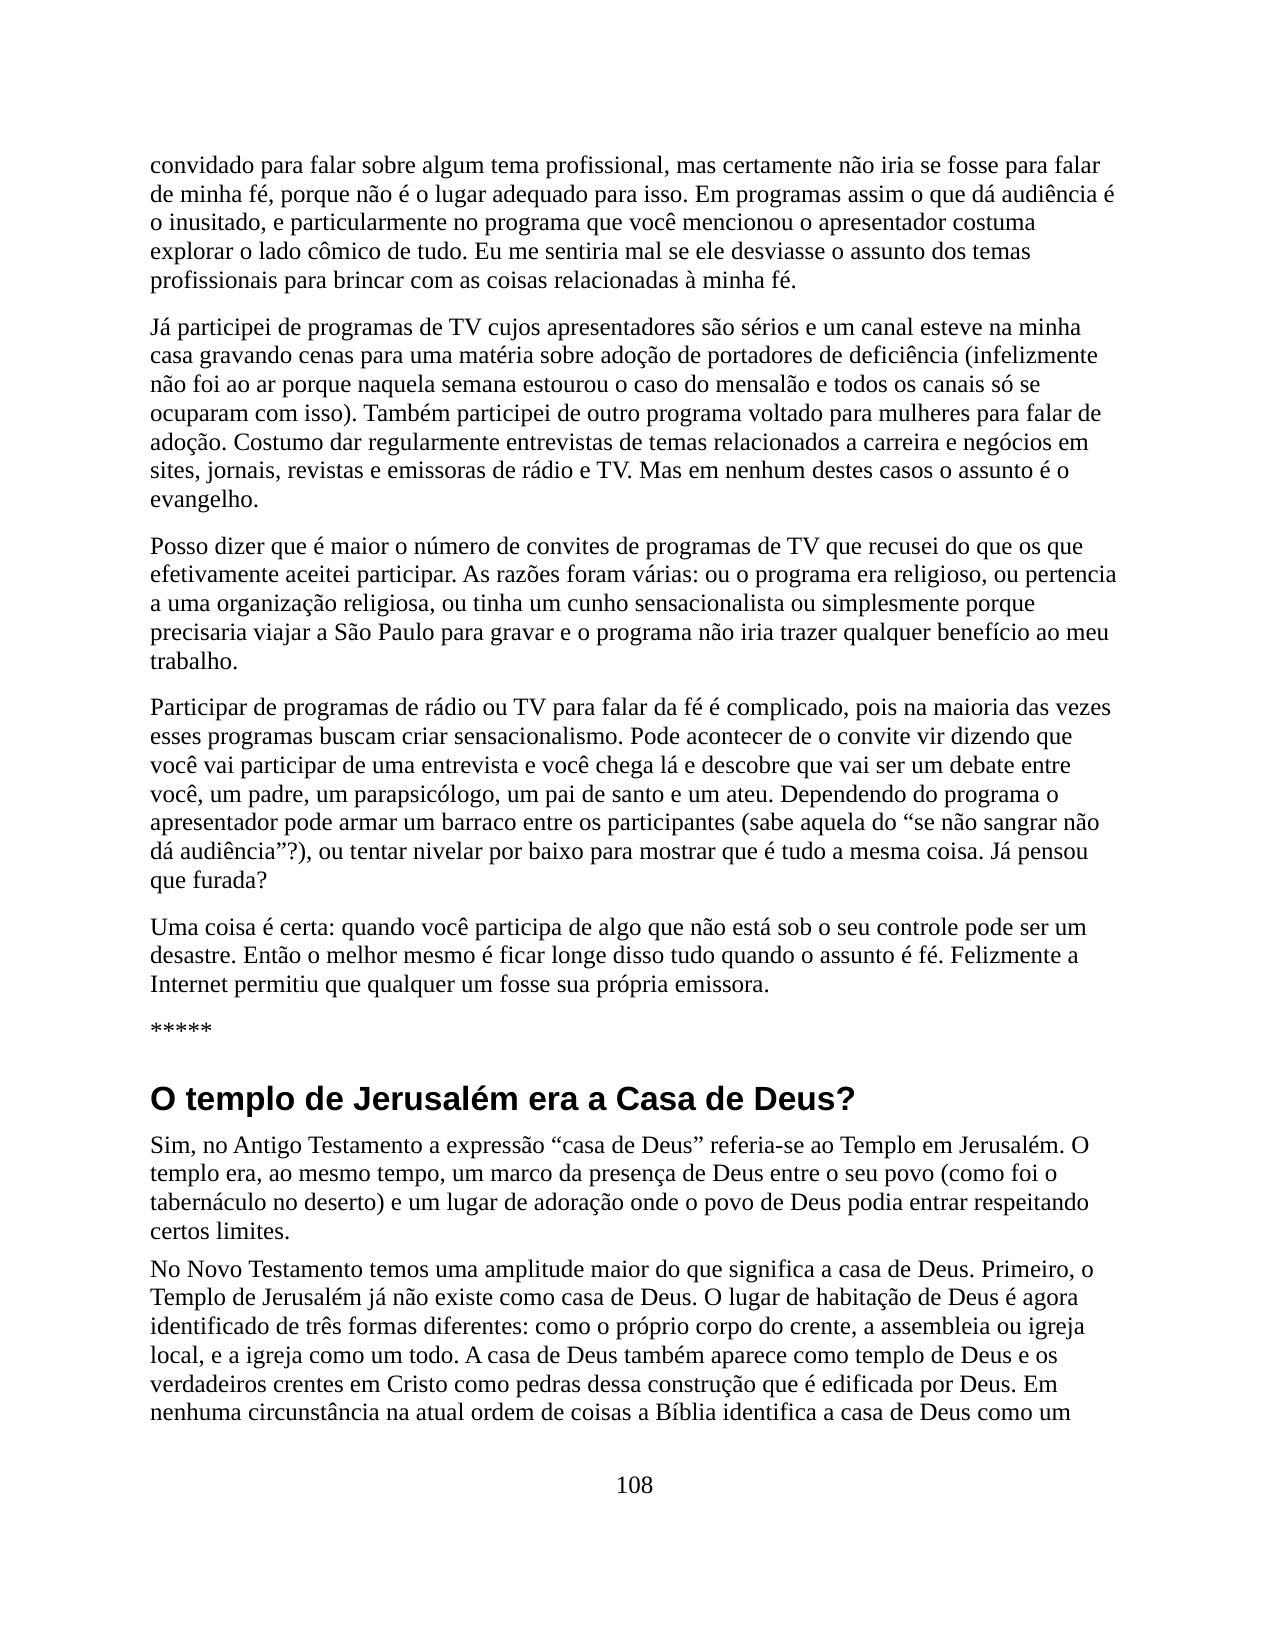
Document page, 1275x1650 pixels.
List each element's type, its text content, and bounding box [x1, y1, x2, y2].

text Participar de programas de rádio ou TV para falar da fé é complicado, pois na maioria das vezes esses programas buscam criar sensacionalismo. Pode acontecer de o convite vir dizendo que você vai participar de uma entrevista e você chega lá e descobre que vai ser um debate entre você, um padre, um parapsicólogo, um pai de santo e um ateu. Dependendo do programa o apresentador pode armar um barraco entre os participantes (sabe aquela do “se não sangrar não dá audiência”?), ou tentar nivelar por baixo para mostrar que é tudo a mesma coisa. Já pensou que furada? [150, 692, 1125, 894]
text convidado para falar sobre algum tema profissional, mas certamente não iria se fosse para falar de minha fé, porque não é o lugar adequado para isso. Em programas assim o que dá audiência é o inusitado, e particularmente no programa que você mencionou o apresentador costuma explorar o lado cômico de tudo. Eu me sentiria mal se ele desviasse o assunto dos temas profissionais para brincar com as coisas relacionadas à minha fé. [150, 150, 1125, 294]
text ***** [150, 1016, 1125, 1044]
text Uma coisa é certa: quando você participa de algo que não está sob o seu controle pode ser um desastre. Então o melhor mesmo é ficar longe disso tudo quando o assunto é fé. Felizmente a Internet permitiu que qualquer um fosse sua própria emissora. [150, 912, 1125, 998]
text Sim, no Antigo Testamento a expressão “casa de Deus” referia-se ao Templo em Jerusalém. O templo era, ao mesmo tempo, um marco da presença de Deus entre o seu povo (como foi o tabernáculo no deserto) e um lugar de adoração onde o povo de Deus podia entrar respeitando certos limites. [150, 1130, 1125, 1245]
text Posso dizer que é maior o número de convites de programas de TV que recusei do que os que efetivamente aceitei participar. As razões foram várias: ou o programa era religioso, ou pertencia a uma organização religiosa, ou tinha um cunho sensacionalista ou simplesmente porque precisaria viajar a São Paulo para gravar e o programa não iria trazer qualquer benefício ao meu trabalho. [150, 531, 1125, 674]
text No Novo Testamento temos uma amplitude maior do que significa a casa de Deus. Primeiro, o Templo de Jerusalém já não existe como casa de Deus. O lugar de habitação de Deus é agora identificado de três formas diferentes: como o próprio corpo do crente, a assembleia ou igreja local, e a igreja como um todo. A casa de Deus também aparece como templo de Deus e os verdadeiros crentes em Cristo como pedras dessa construção que é edificada por Deus. Em nenhuma circunstância na atual ordem de coisas a Bíblia identifica a casa de Deus como um [150, 1254, 1125, 1426]
text Já participei de programas de TV cujos apresentadores são sérios e um canal esteve na minha casa gravando cenas para uma matéria sobre adoção de portadores de deficiência (infelizmente não foi ao ar porque naquela semana estourou o caso do mensalão e todos os canais só se ocuparam com isso). Também participei de outro programa voltado para mulheres para falar de adoção. Costumo dar regularmente entrevistas de temas relacionados a carreira e negócios em sites, jornais, revistas e emissoras de rádio e TV. Mas em nenhum destes casos o assunto é o evangelho. [150, 312, 1125, 513]
subtitle O templo de Jerusalém era a Casa de Deus? [150, 1078, 1125, 1117]
